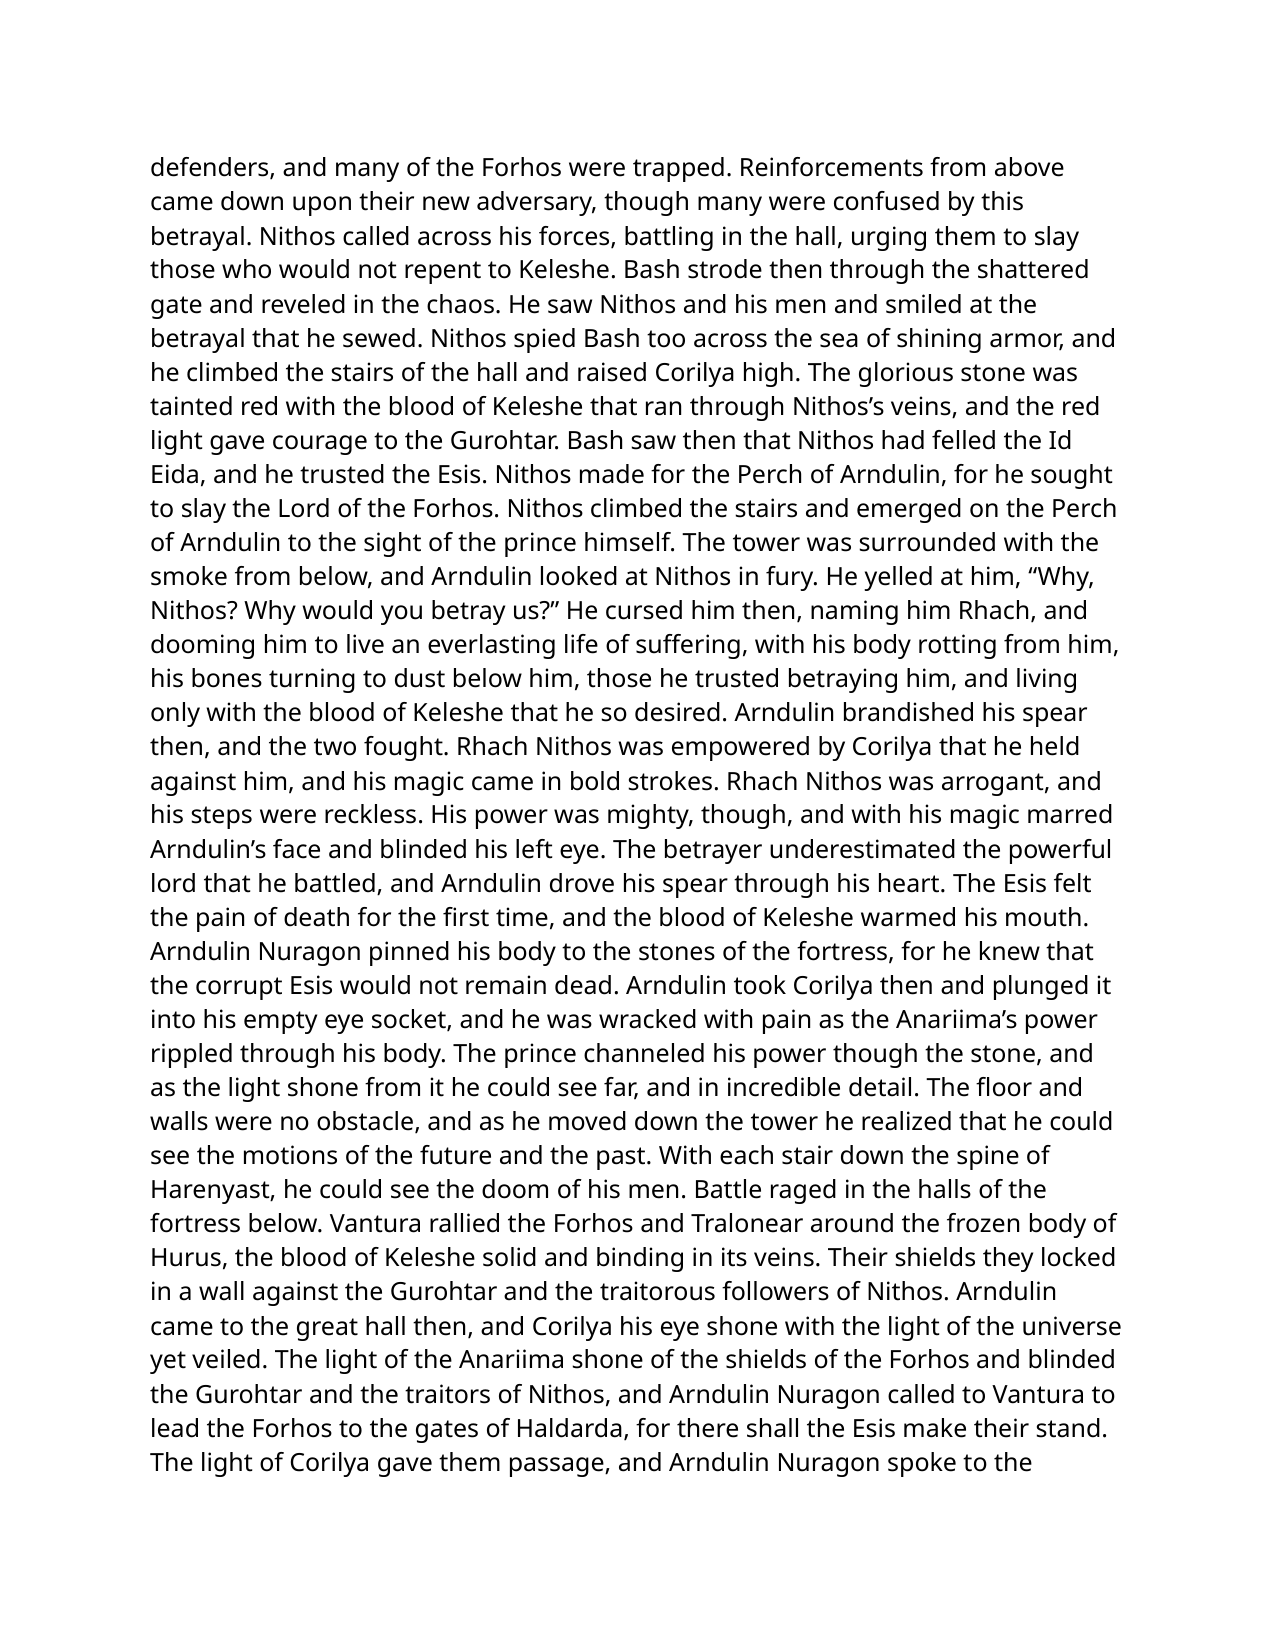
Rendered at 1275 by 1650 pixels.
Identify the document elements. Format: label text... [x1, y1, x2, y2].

text defenders, and many of the Forhos were trapped. Reinforcements from above came down upon their new adversary, though many were confused by this betrayal. Nithos called across his forces, battling in the hall, urging them to slay those who would not repent to Keleshe. Bash strode then through the shattered gate and reveled in the chaos. He saw Nithos and his men and smiled at the betrayal that he sewed. Nithos spied Bash too across the sea of shining armor, and he climbed the stairs of the hall and raised Corilya high. The glorious stone was tainted red with the blood of Keleshe that ran through Nithos’s veins, and the red light gave courage to the Gurohtar. Bash saw then that Nithos had felled the Id Eida, and he trusted the Esis. Nithos made for the Perch of Arndulin, for he sought to slay the Lord of the Forhos. Nithos climbed the stairs and emerged on the Perch of Arndulin to the sight of the prince himself. The tower was surrounded with the smoke from below, and Arndulin looked at Nithos in fury. He yelled at him, “Why, Nithos? Why would you betray us?” He cursed him then, naming him Rhach, and dooming him to live an everlasting life of suffering, with his body rotting from him, his bones turning to dust below him, those he trusted betraying him, and living only with the blood of Keleshe that he so desired. Arndulin brandished his spear then, and the two fought. Rhach Nithos was empowered by Corilya that he held against him, and his magic came in bold strokes. Rhach Nithos was arrogant, and his steps were reckless. His power was mighty, though, and with his magic marred Arndulin’s face and blinded his left eye. The betrayer underestimated the powerful lord that he battled, and Arndulin drove his spear through his heart. The Esis felt the pain of death for the first time, and the blood of Keleshe warmed his mouth. Arndulin Nuragon pinned his body to the stones of the fortress, for he knew that the corrupt Esis would not remain dead. Arndulin took Corilya then and plunged it into his empty eye socket, and he was wracked with pain as the Anariima’s power rippled through his body. The prince channeled his power though the stone, and as the light shone from it he could see far, and in incredible detail. The floor and walls were no obstacle, and as he moved down the tower he realized that he could see the motions of the future and the past. With each stair down the spine of Harenyast, he could see the doom of his men. Battle raged in the halls of the fortress below. Vantura rallied the Forhos and Tralonear around the frozen body of Hurus, the blood of Keleshe solid and binding in its veins. Their shields they locked in a wall against the Gurohtar and the traitorous followers of Nithos. Arndulin came to the great hall then, and Corilya his eye shone with the light of the universe yet veiled. The light of the Anariima shone of the shields of the Forhos and blinded the Gurohtar and the traitors of Nithos, and Arndulin Nuragon called to Vantura to lead the Forhos to the gates of Haldarda, for there shall the Esis make their stand. The light of Corilya gave them passage, and Arndulin Nuragon spoke to the [150, 150, 1125, 1478]
